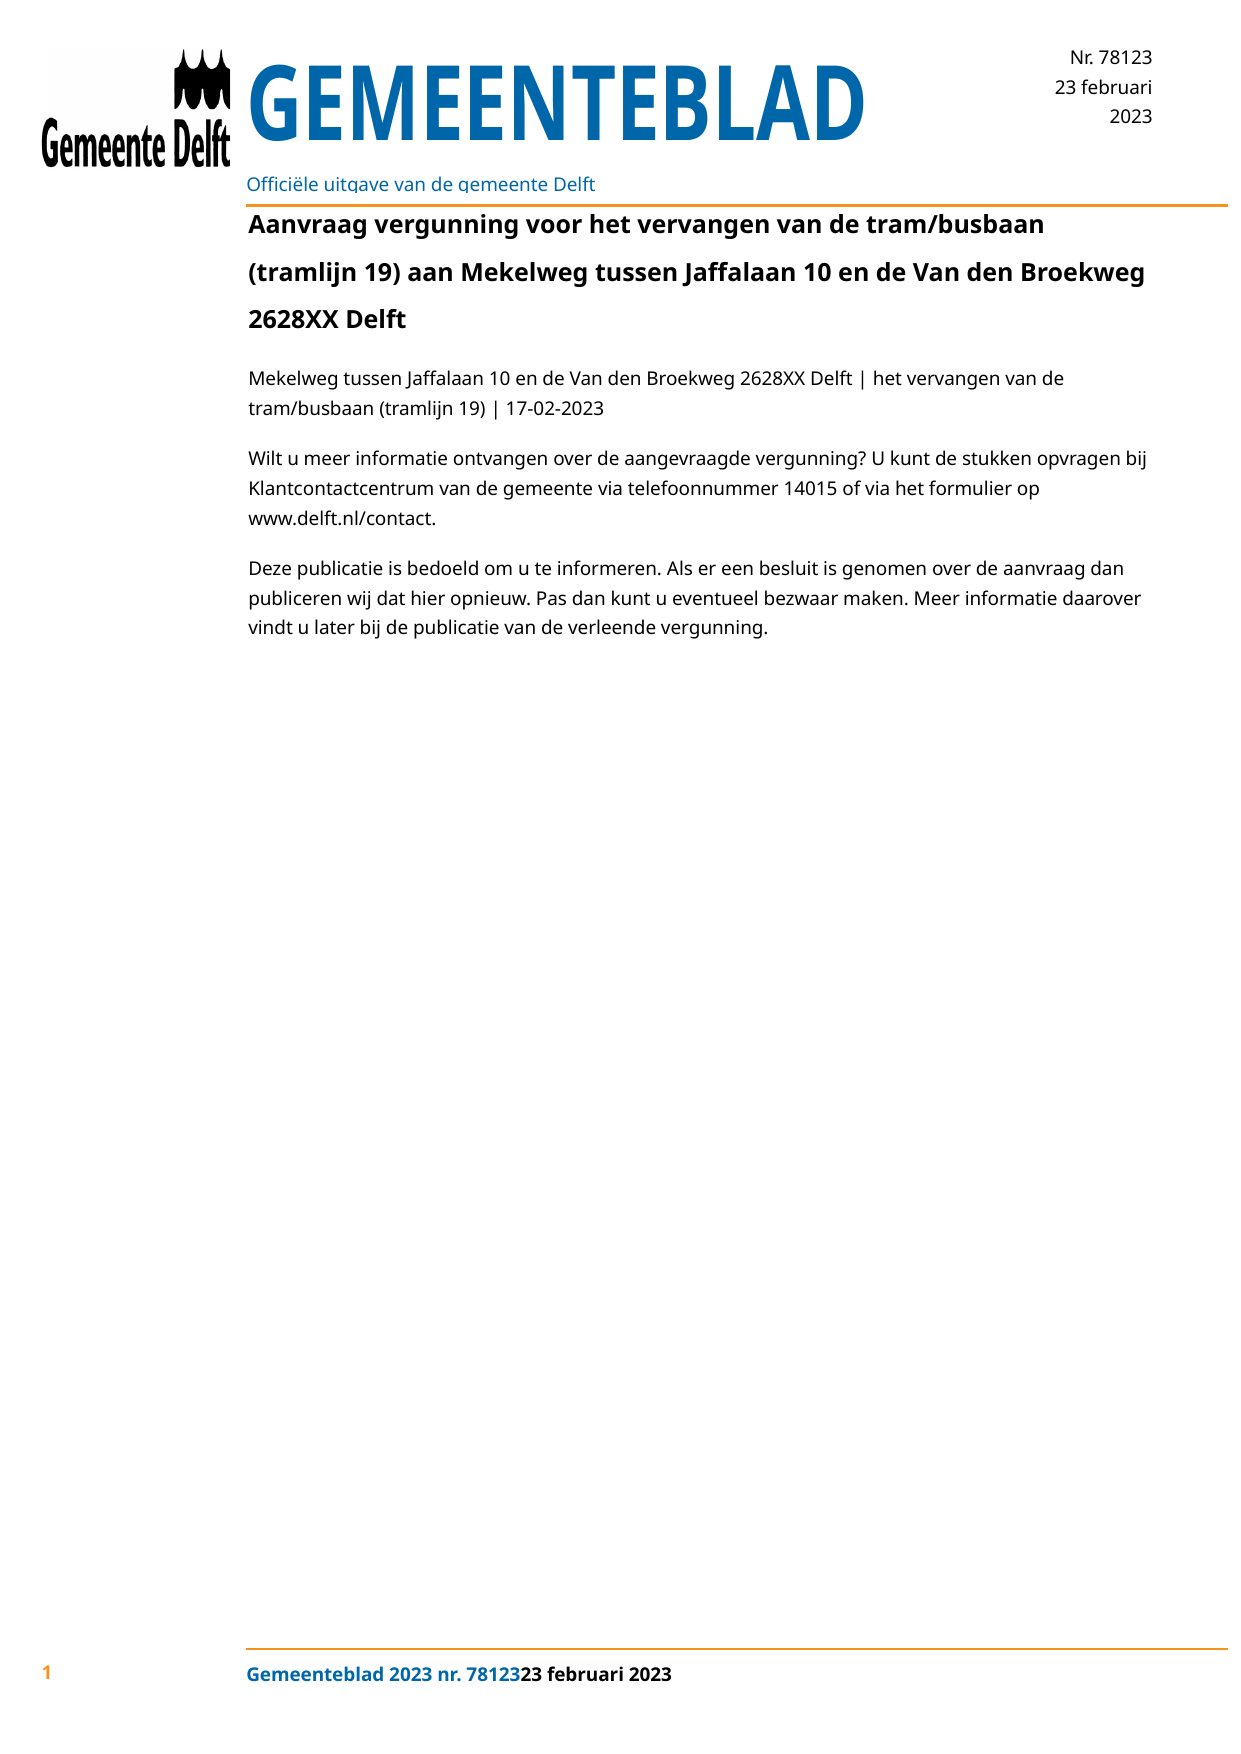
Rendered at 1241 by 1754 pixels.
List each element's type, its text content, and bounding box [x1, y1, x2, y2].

text Wilt u meer informatie ontvangen over de aangevraagde vergunning? U kunt de stukken opvragen bij Klantcontactcentrum van de gemeente via telefoonnummer 14015 of via het formulier op www.delft.nl/contact. [248, 446, 1152, 530]
text Deze publicatie is bedoeld om u te informeren. Als er een besluit is genomen over de aanvraag dan publiceren wij dat hier opnieuw. Pas dan kunt u eventueel bezwaar maken. Meer informatie daarover vindt u later bij de publicatie van de verleende vergunning. [248, 555, 1152, 640]
picture [41, 47, 231, 172]
text Aanvraag vergunning voor het vervangen van de tram/busbaan (tramlijn 19) aan Mekelweg tussen Jaffalaan 10 en de Van den Broekweg 2628XX Delft [248, 207, 1152, 336]
text Mekelweg tussen Jaffalaan 10 en de Van den Broekweg 2628XX Delft | het vervangen van de tram/busbaan (tramlijn 19) | 17-02-2023 [248, 366, 1152, 421]
